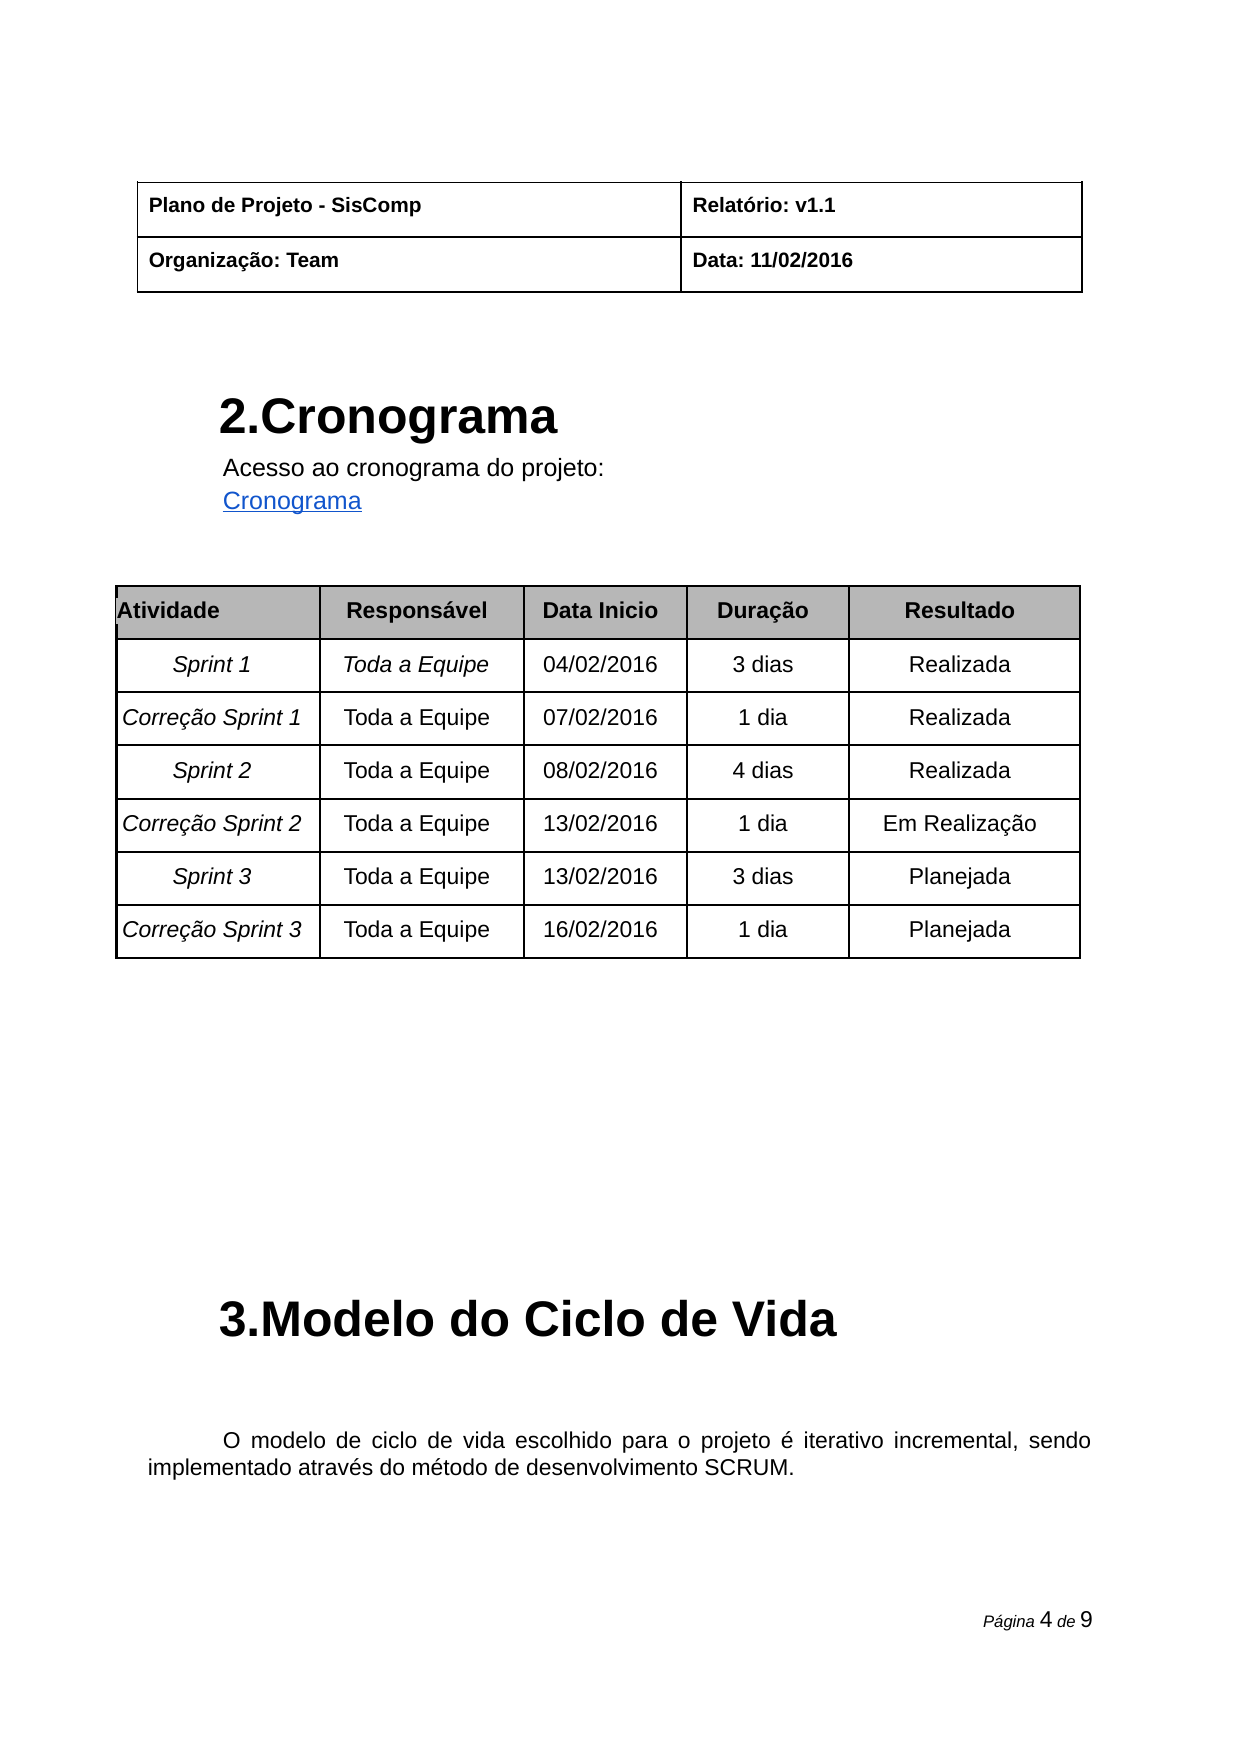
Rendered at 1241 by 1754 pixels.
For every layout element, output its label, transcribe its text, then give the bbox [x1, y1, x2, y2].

table_cell Correção Sprint 1 [118, 693, 319, 744]
table_cell 1 dia [688, 693, 848, 744]
table_cell Sprint 2 [118, 746, 319, 797]
table_cell 4 dias [688, 746, 848, 797]
table_cell Toda a Equipe [321, 800, 523, 851]
table_cell Toda a Equipe [321, 853, 523, 904]
table_header Atividade [118, 587, 319, 638]
table_cell 04/02/2016 [525, 640, 686, 691]
table_header Data Inicio [525, 587, 686, 638]
table_cell Realizada [850, 746, 1079, 797]
subtitle Cronograma [185, 387, 1093, 444]
text O modelo de ciclo de vida escolhido para o projeto é iterativo incremental, sendo implementado através do método de desenvolvimento SCRUM. [148, 1427, 1093, 1480]
table_cell 13/02/2016 [525, 800, 686, 851]
subtitle Modelo do Ciclo de Vida [185, 1289, 1093, 1347]
table_cell Realizada [850, 640, 1079, 691]
table_cell 13/02/2016 [525, 853, 686, 904]
table_header Resultado [850, 587, 1079, 638]
table_cell Sprint 1 [118, 640, 319, 691]
table_cell 1 dia [688, 800, 848, 851]
table_cell Toda a Equipe [321, 746, 523, 797]
table_cell 08/02/2016 [525, 746, 686, 797]
table_cell Em Realização [850, 800, 1079, 851]
table_header Duração [688, 587, 848, 638]
table_cell Realizada [850, 693, 1079, 744]
table_header Responsável [321, 587, 523, 638]
table_cell Toda a Equipe [321, 693, 523, 744]
table_cell Sprint 3 [118, 853, 319, 904]
text Acesso ao cronograma do projeto: [148, 453, 1093, 482]
table_cell 3 dias [688, 640, 848, 691]
table_cell 3 dias [688, 853, 848, 904]
table_cell Toda a Equipe [321, 906, 523, 957]
text Cronograma [148, 486, 1093, 515]
table_cell Correção Sprint 2 [118, 800, 319, 851]
table_cell Toda a Equipe [321, 640, 523, 691]
table_cell Planejada [850, 853, 1079, 904]
table_cell 07/02/2016 [525, 693, 686, 744]
table_cell 16/02/2016 [525, 906, 686, 957]
table_cell Correção Sprint 3 [118, 906, 319, 957]
table_cell Planejada [850, 906, 1079, 957]
table_cell 1 dia [688, 906, 848, 957]
